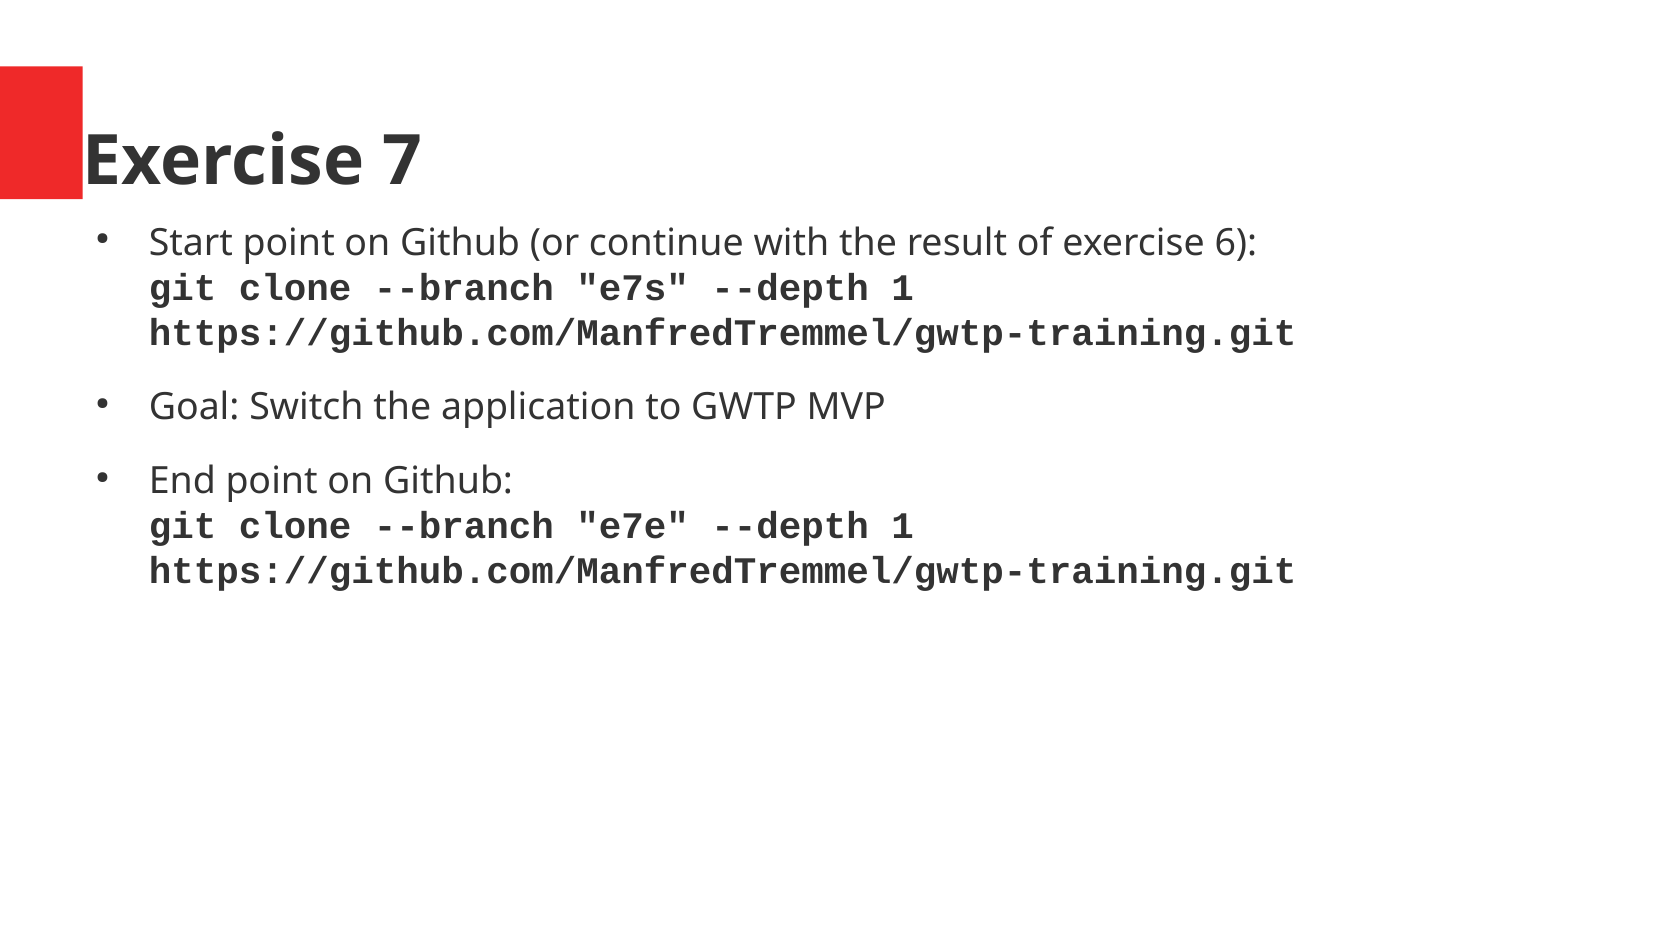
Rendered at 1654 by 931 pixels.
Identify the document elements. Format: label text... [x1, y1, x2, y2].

title Exercise 7 [82, 33, 1571, 196]
list Start point on Github (or continue with the result of exercise 6): git clone --branch "e7s" --depth 1 https://github.com/ManfredTremmel/gwtp-training.git Goal: Switch the application to GWTP MVP End point on Github: git clone --branch "e7e" --depth 1 https://github.com/ManfredTremmel/gwtp-training.git [78, 217, 1567, 875]
